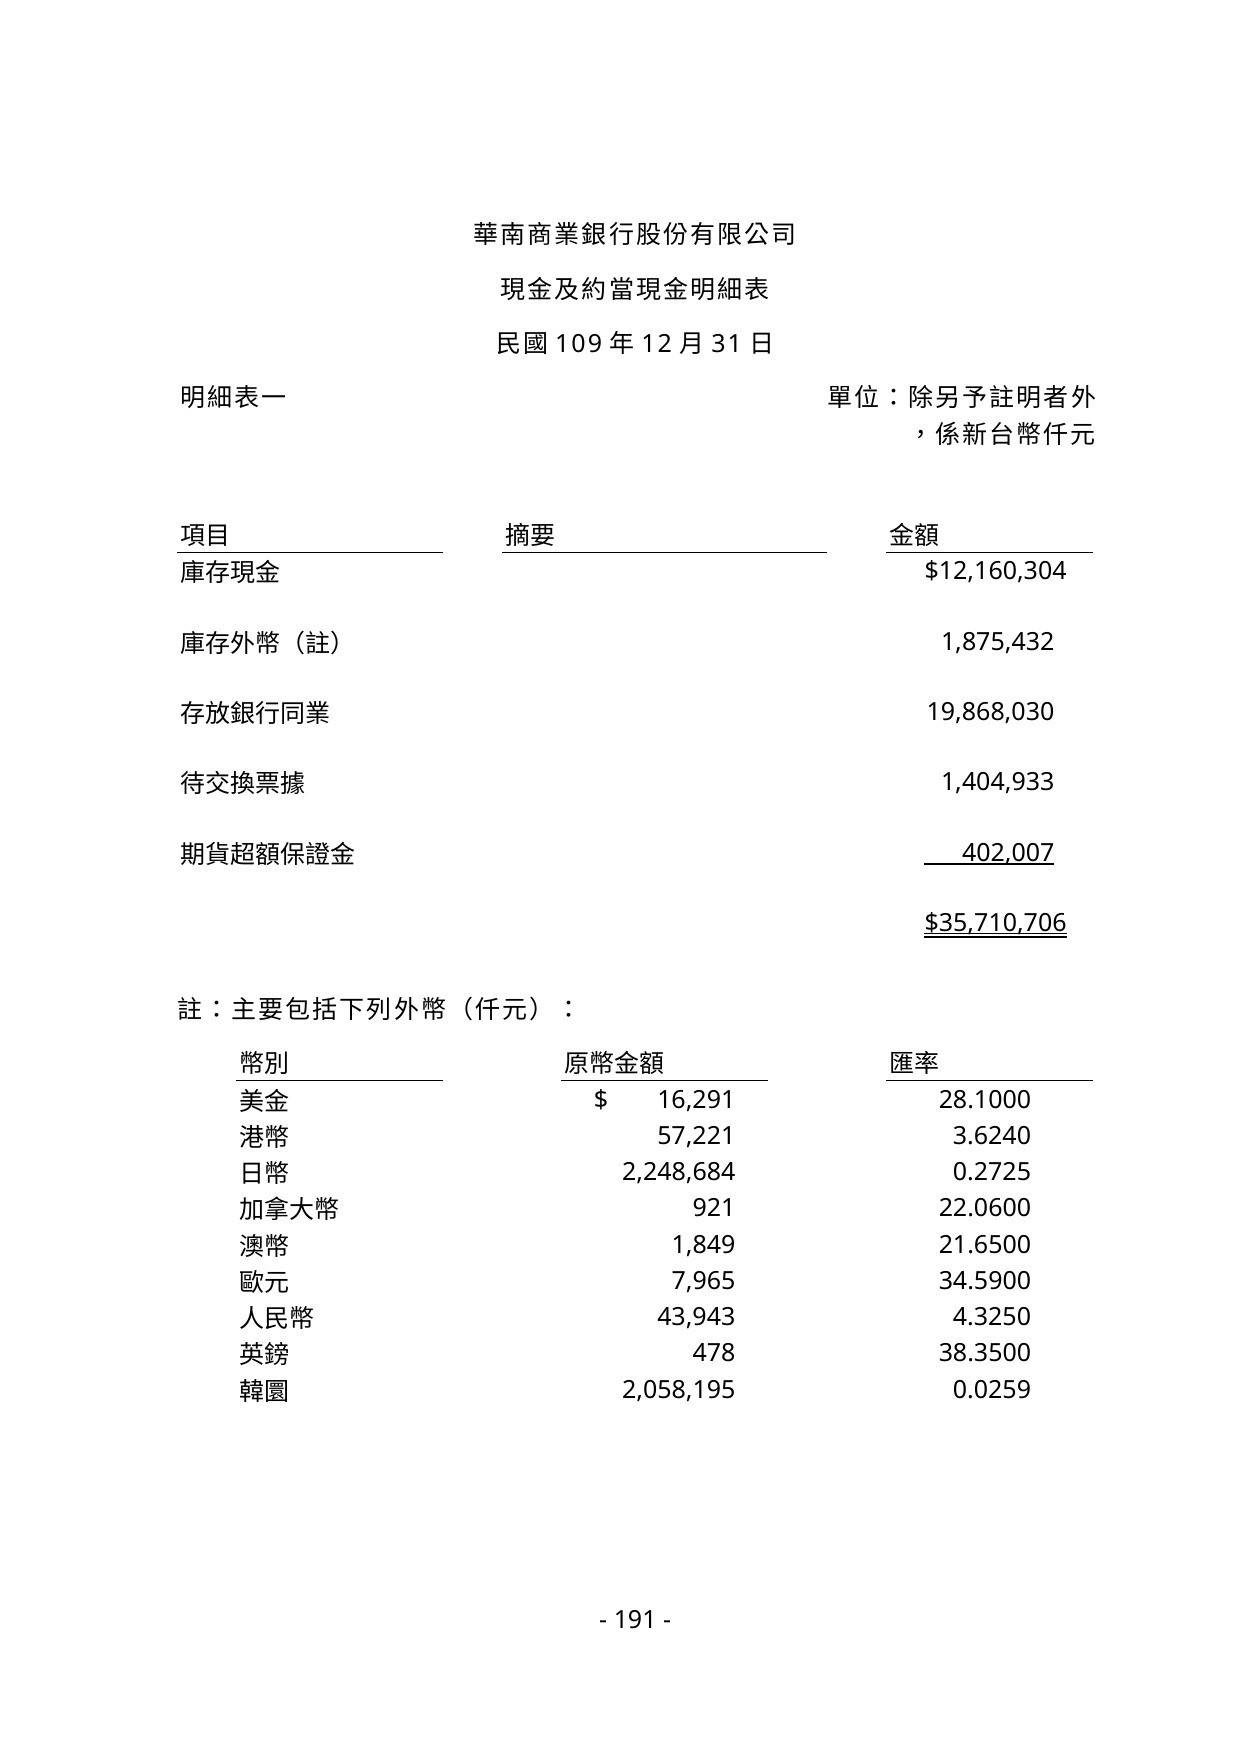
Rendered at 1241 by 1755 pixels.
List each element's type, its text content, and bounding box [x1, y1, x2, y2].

table_cell [502, 589, 827, 623]
table_cell [827, 694, 886, 730]
table_cell $ 35,710,706 [886, 905, 1093, 938]
table_header 匯率 [886, 1044, 1093, 1080]
table_cell 0.2725 [886, 1154, 1093, 1190]
table_cell 38.3500 [886, 1335, 1093, 1371]
table_cell [827, 623, 886, 659]
table_cell [443, 1299, 561, 1335]
table_cell [827, 660, 886, 693]
table_header [443, 1044, 561, 1080]
table_cell [443, 800, 502, 834]
table_header 單位：除另予註明者外 ，係新台幣仟元 [638, 378, 1099, 464]
table_cell [827, 764, 886, 800]
table_cell [502, 800, 827, 834]
table_header 項目 [177, 516, 443, 552]
table_header 原幣金額 [561, 1044, 768, 1080]
table_header 摘要 [502, 516, 827, 552]
table_cell [886, 870, 1093, 904]
table_cell 402,007 [886, 834, 1093, 870]
table_cell 1,404,933 [886, 764, 1093, 800]
table_cell [886, 589, 1093, 623]
table_cell [443, 1118, 561, 1154]
table_cell 2,058,195 [561, 1371, 768, 1407]
table_header 金額 [886, 516, 1093, 552]
table_cell 21.6500 [886, 1226, 1093, 1262]
table_cell [443, 589, 502, 623]
table_cell [768, 1118, 886, 1154]
table_cell [443, 1080, 561, 1117]
table_cell 2,248,684 [561, 1154, 768, 1190]
table_cell 日幣 [236, 1154, 443, 1190]
table_cell [827, 905, 886, 938]
table_cell [827, 870, 886, 904]
table_cell [443, 834, 502, 870]
table_cell [443, 623, 502, 659]
table_cell [502, 623, 827, 659]
table_cell [502, 694, 827, 730]
table_cell [443, 694, 502, 730]
table_cell 1,849 [561, 1226, 768, 1262]
text 華南商業銀行股份有限公司 [177, 215, 1093, 251]
table_cell 歐元 [236, 1263, 443, 1299]
table_cell [443, 1154, 561, 1190]
text 民國109年12月31日 [177, 323, 1093, 360]
table_cell [886, 730, 1093, 764]
table_cell 3.6240 [886, 1118, 1093, 1154]
table_cell [177, 905, 443, 938]
text 現金及約當現金明細表 [177, 269, 1093, 305]
table_cell [502, 905, 827, 938]
table_cell $ 16,291 [561, 1081, 768, 1117]
table_cell [443, 870, 502, 904]
table_cell [768, 1371, 886, 1407]
table_cell [827, 552, 886, 589]
table_cell [177, 730, 443, 764]
table_cell 1,875,432 [886, 623, 1093, 659]
table_cell [502, 553, 827, 589]
table_cell 4.3250 [886, 1299, 1093, 1335]
table_cell [177, 800, 443, 834]
table_cell 7,965 [561, 1263, 768, 1299]
table_cell 庫存現金 [177, 553, 443, 589]
table_cell 澳幣 [236, 1226, 443, 1262]
table_header [827, 516, 886, 552]
table_cell 57,221 [561, 1118, 768, 1154]
text 註：主要包括下列外幣（仟元）： [177, 989, 1093, 1026]
table_cell [768, 1226, 886, 1262]
table_cell 921 [561, 1190, 768, 1226]
table_cell [443, 1263, 561, 1299]
table_cell [502, 660, 827, 693]
table_cell [443, 1371, 561, 1407]
table_cell [443, 552, 502, 589]
table_cell 待交換票據 [177, 764, 443, 800]
table_cell 19,868,030 [886, 694, 1093, 730]
table_cell [443, 1190, 561, 1226]
table_cell 43,943 [561, 1299, 768, 1335]
table_cell 庫存外幣（註） [177, 623, 443, 659]
table_cell 存放銀行同業 [177, 694, 443, 730]
table_cell 英鎊 [236, 1335, 443, 1371]
table_cell [827, 800, 886, 834]
table_cell 韓圜 [236, 1371, 443, 1407]
table_cell [443, 1226, 561, 1262]
table_cell [827, 834, 886, 870]
table_cell $ 12,160,304 [886, 553, 1093, 589]
table_cell [502, 834, 827, 870]
table_cell [502, 870, 827, 904]
table_cell [502, 730, 827, 764]
table_cell [768, 1154, 886, 1190]
table_cell [768, 1263, 886, 1299]
table_cell 28.1000 [886, 1081, 1093, 1117]
table_cell [177, 870, 443, 904]
table_cell [886, 660, 1093, 693]
table_cell [443, 730, 502, 764]
table_header 明細表一 [177, 378, 638, 464]
table_header 幣別 [236, 1044, 443, 1080]
table_cell [827, 589, 886, 623]
table_cell [827, 730, 886, 764]
table_cell 期貨超額保證金 [177, 834, 443, 870]
table_cell 0.0259 [886, 1371, 1093, 1407]
table_cell [768, 1299, 886, 1335]
table_cell 人民幣 [236, 1299, 443, 1335]
table_cell [443, 1335, 561, 1371]
table_cell [443, 660, 502, 693]
table_cell 34.5900 [886, 1263, 1093, 1299]
table_cell [177, 660, 443, 693]
table_cell [177, 589, 443, 623]
table_header [768, 1044, 886, 1080]
table_cell [768, 1080, 886, 1117]
table_cell 478 [561, 1335, 768, 1371]
table_cell [768, 1190, 886, 1226]
table_cell 加拿大幣 [236, 1190, 443, 1226]
table_cell 22.0600 [886, 1190, 1093, 1226]
table_cell [443, 905, 502, 938]
table_cell 美金 [236, 1081, 443, 1117]
table_cell [768, 1335, 886, 1371]
table_header [443, 516, 502, 552]
table_cell [502, 764, 827, 800]
table_cell 港幣 [236, 1118, 443, 1154]
table_cell [443, 764, 502, 800]
table_cell [886, 800, 1093, 834]
